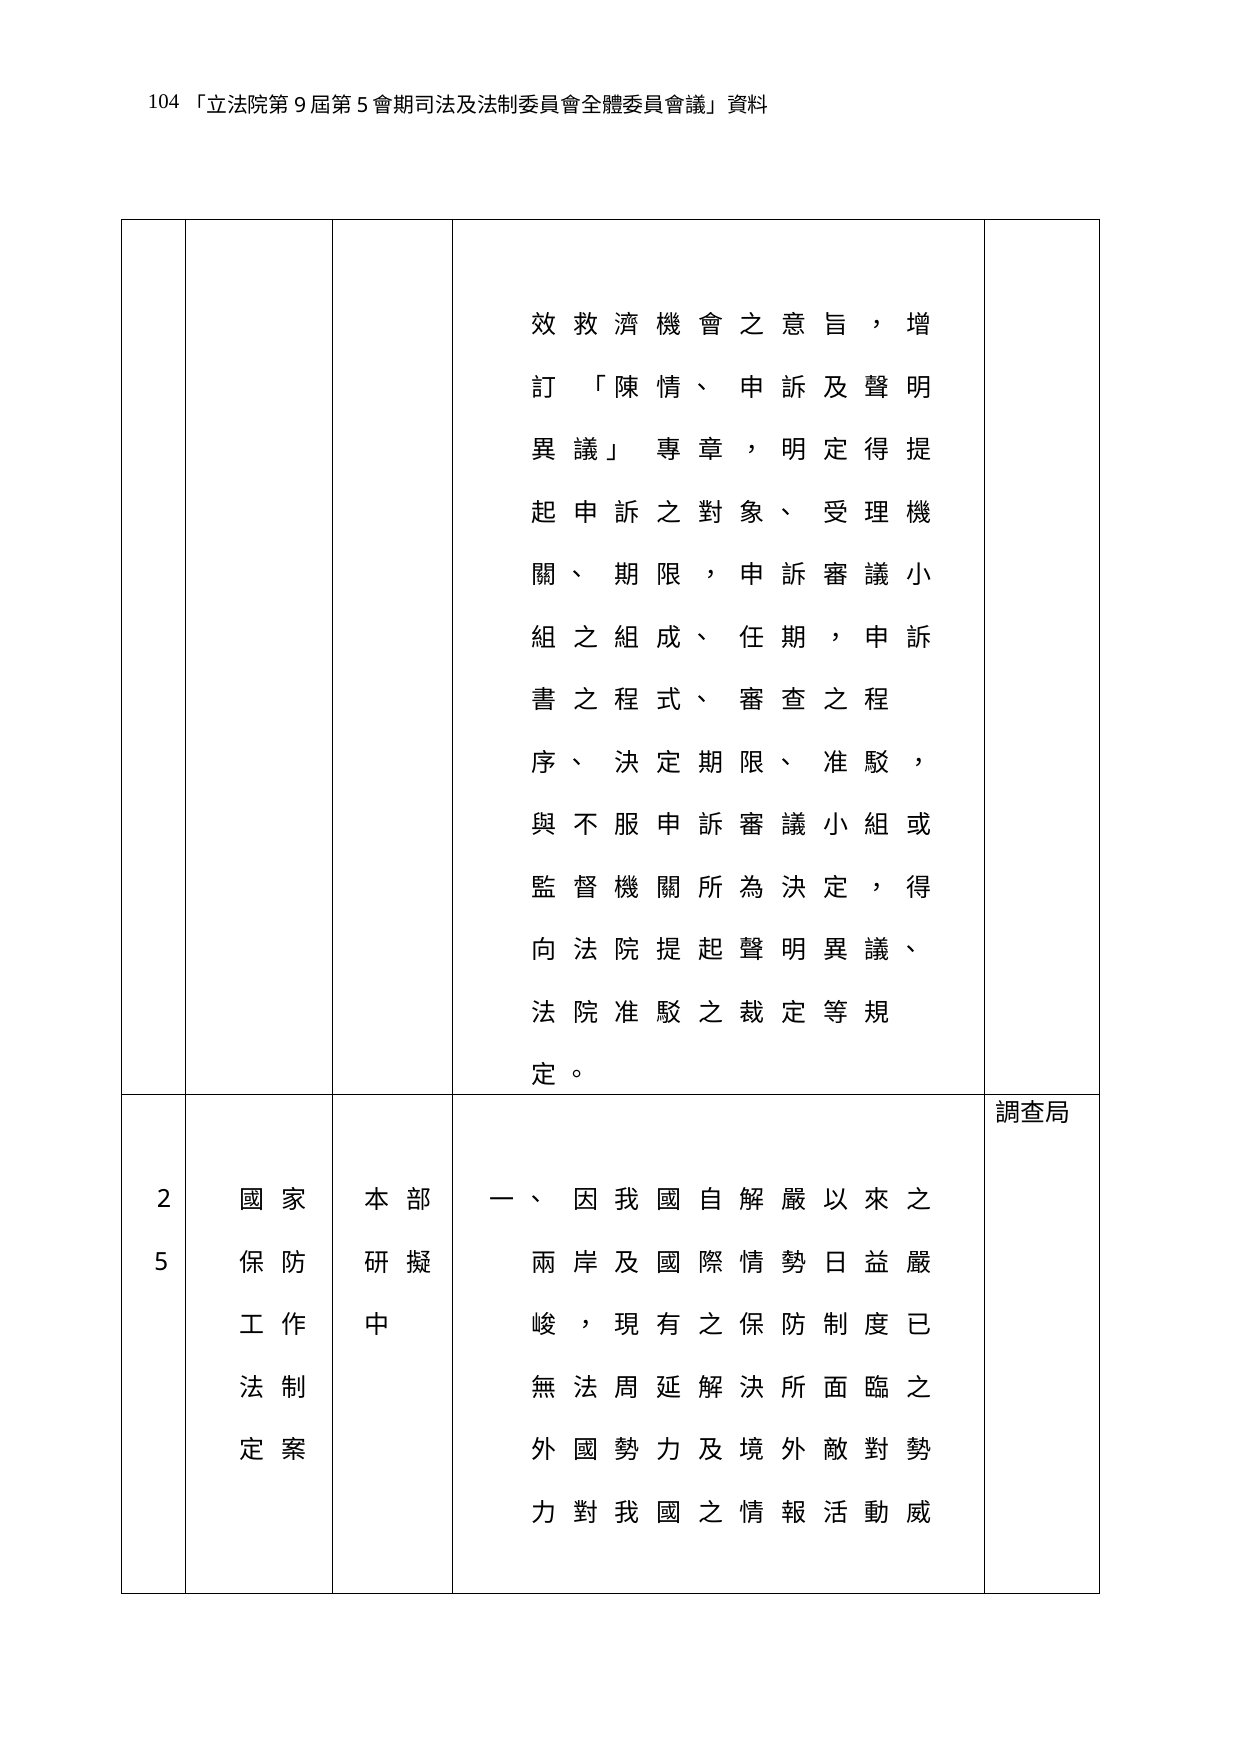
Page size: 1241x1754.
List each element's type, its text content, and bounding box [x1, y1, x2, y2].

table_cell 25 [122, 1095, 185, 1593]
table_cell [122, 220, 185, 1094]
table_cell 一、因我國自解嚴以來之兩岸及國際情勢日益嚴峻，現有之保防制度已無法周延解決所面臨之外國勢力及境外敵對勢力對我國之情報活動威 [453, 1095, 984, 1593]
table_cell 本部 研擬中 [333, 1095, 452, 1593]
table_cell [186, 220, 332, 1094]
table_cell [333, 220, 452, 1094]
table_cell 調查局 [985, 1095, 1099, 1593]
table_cell 效救濟機會之意旨，增訂「陳情、申訴及聲明異議」專章，明定得提起申訴之對象、受理機關、期限，申訴審議小組之組成、任期，申訴書之程式、審查之程序、決定期限、准駁，與不服申訴審議小組或監督機關所為決定，得向法院提起聲明異議、法院准駁之裁定等規定。 [453, 220, 984, 1094]
table_cell 國家保防工作法制定案 [186, 1095, 332, 1593]
table_cell [985, 220, 1099, 1094]
